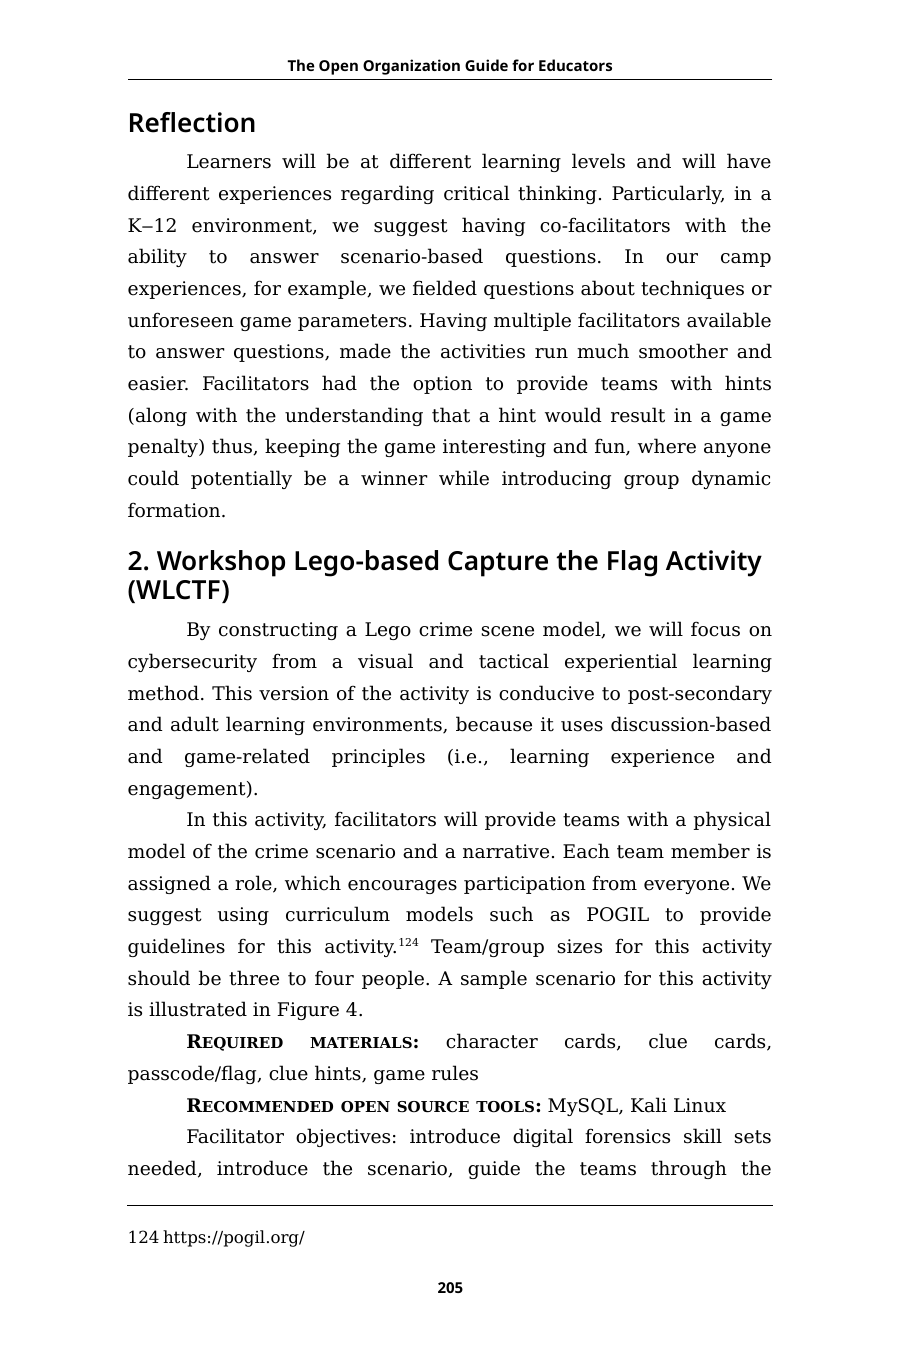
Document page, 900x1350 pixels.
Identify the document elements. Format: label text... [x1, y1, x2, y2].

text Required materials: character cards, clue cards, passcode/flag, clue hints, game rules [127, 1031, 772, 1085]
text Facilitator objectives: introduce digital forensics skill sets needed, introduce the scenario, guide the teams through the [127, 1127, 772, 1180]
subtitle Reflection [127, 109, 772, 139]
text Learners will be at different learning levels and will have different experiences regarding critical thinking. Particularly, in a K‒12 environment, we suggest having co-facilitators with the ability to answer scenario-based questions. In our camp experiences, for example, we fielded questions about techniques or unforeseen game parameters. Having multiple facilitators available to answer questions, made the activities run much smoother and easier. Facilitators had the option to provide teams with hints (along with the understanding that a hint would result in a game penalty) thus, keeping the game interesting and fun, where anyone could potentially be a winner while introducing group dynamic formation. [127, 152, 772, 522]
text By constructing a Lego crime scene model, we will focus on cybersecurity from a visual and tactical experiential learning method. This version of the activity is conducive to post-secondary and adult learning environments, because it uses discussion-based and game-related principles (i.e., learning experience and engagement). [127, 619, 772, 799]
subtitle 2. Workshop Lego-based Capture the Flag Activity (WLCTF) [127, 546, 772, 607]
text In this activity, facilitators will provide teams with a physical model of the crime scenario and a narrative. Each team member is assigned a role, which encourages participation from everyone. We suggest using curriculum models such as POGIL to provide guidelines for this activity. Team/group sizes for this activity should be three to four people. A sample scenario for this activity is illustrated in Figure 4. [127, 809, 772, 1021]
text Recommended open source tools: MySQL, Kali Linux [127, 1094, 772, 1117]
text https://pogil.org/ [127, 1228, 772, 1247]
